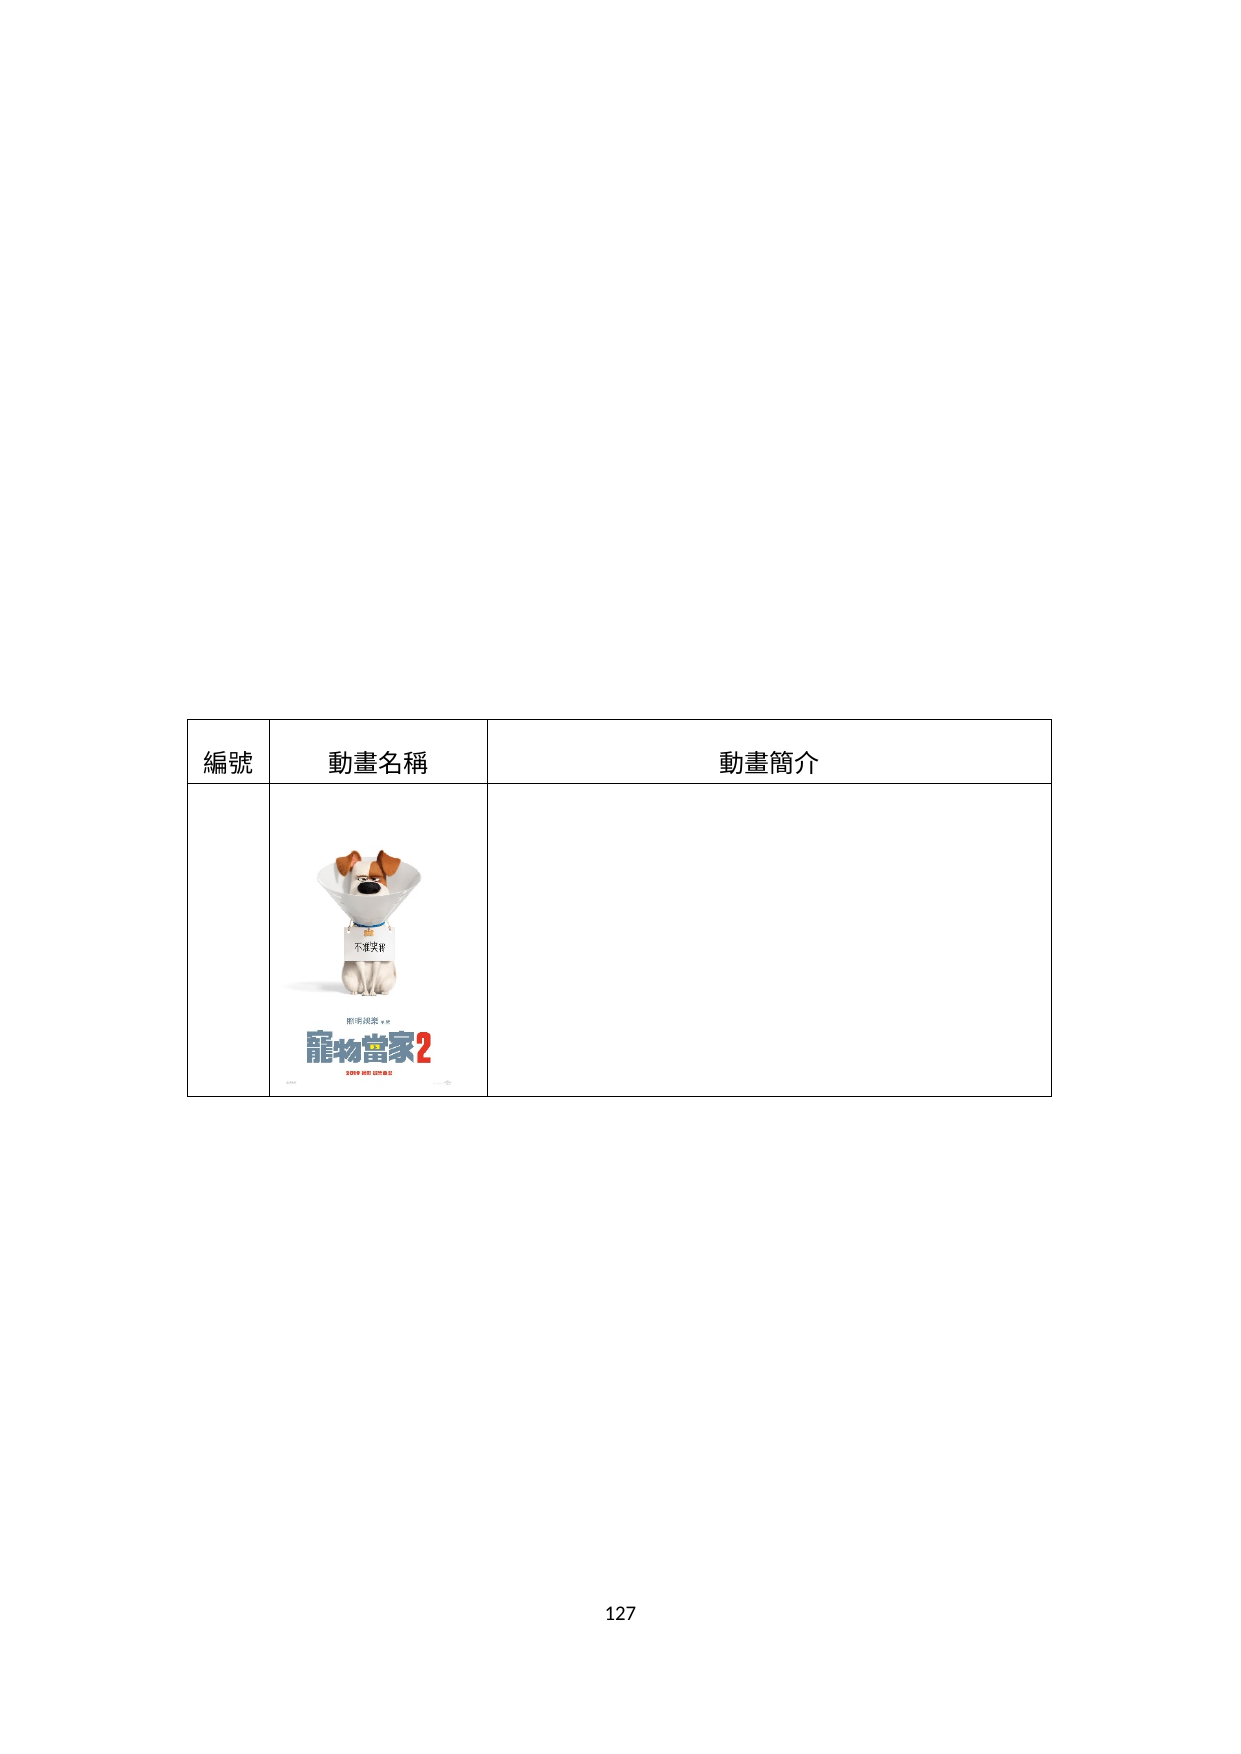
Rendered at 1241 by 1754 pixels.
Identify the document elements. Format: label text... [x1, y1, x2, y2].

table_header 動畫名稱 [270, 720, 487, 783]
table_cell [188, 784, 269, 1096]
table_header 動畫簡介 [488, 720, 1051, 783]
table_cell [488, 784, 1051, 1096]
table_cell [270, 784, 487, 1096]
table_header 編號 [188, 720, 269, 783]
